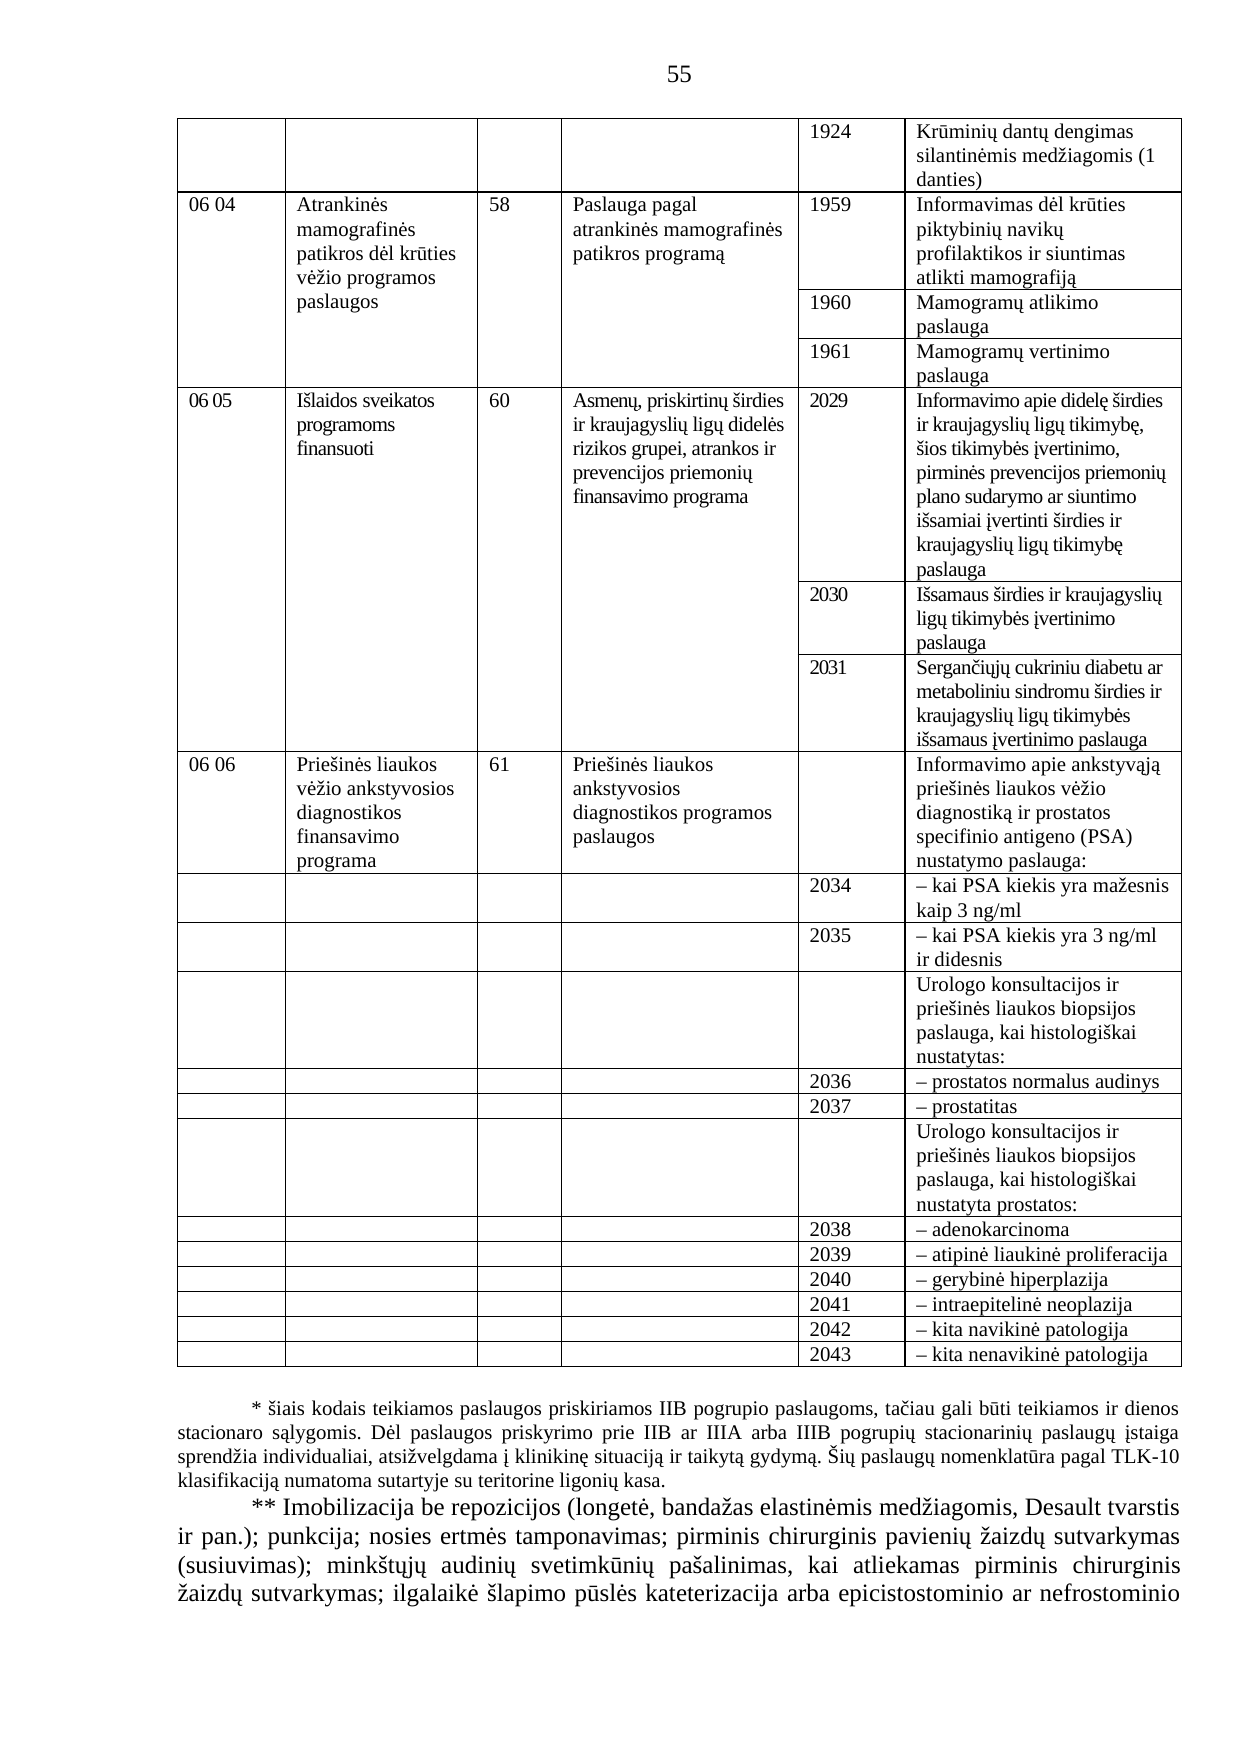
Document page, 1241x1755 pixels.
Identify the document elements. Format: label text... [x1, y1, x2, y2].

table_cell 2043 [799, 1342, 904, 1366]
table_cell [286, 1342, 477, 1366]
table_cell [478, 1069, 561, 1093]
table_cell 2035 [799, 923, 904, 971]
table_cell [286, 1069, 477, 1093]
table_cell 1924 [799, 119, 904, 191]
table_cell 2034 [799, 874, 904, 922]
table_cell [478, 119, 561, 191]
table_cell 2031 [799, 655, 904, 751]
table_cell – prostatitas [906, 1094, 1181, 1118]
table_cell 1959 [799, 193, 904, 289]
table_cell 2042 [799, 1317, 904, 1341]
table_cell 2030 [799, 582, 904, 654]
table_cell 06 06 [178, 752, 285, 872]
table_cell [286, 1292, 477, 1316]
table_cell 2038 [799, 1217, 904, 1241]
table_cell [286, 1267, 477, 1291]
table_cell 61 [478, 752, 561, 872]
table_cell Informavimas dėl krūties piktybinių navikų profilaktikos ir siuntimas atlikti mamografiją [906, 193, 1181, 289]
table_cell Mamogramų vertinimo paslauga [906, 339, 1181, 387]
table_cell [562, 119, 798, 191]
table_cell [562, 1217, 798, 1241]
table_cell 2029 [799, 388, 904, 581]
table_cell Išsamaus širdies ir kraujagyslių ligų tikimybės įvertinimo paslauga [906, 582, 1181, 654]
table_cell Informavimo apie ankstyvąją priešinės liaukos vėžio diagnostiką ir prostatos specifinio antigeno (PSA) nustatymo paslauga: [906, 752, 1181, 872]
table_cell [799, 972, 904, 1068]
table_cell [178, 1119, 285, 1216]
table_cell [178, 1242, 285, 1266]
table_cell [562, 1292, 798, 1316]
table_cell 06 05 [178, 388, 285, 751]
table_cell Priešinės liaukos ankstyvosios diagnostikos programos paslaugos [562, 752, 798, 872]
table_cell Asmenų, priskirtinų širdies ir kraujagyslių ligų didelės rizikos grupei, atrankos ir prevencijos priemonių finansavimo programa [562, 388, 798, 751]
table_cell – kai PSA kiekis yra 3 ng/ml ir didesnis [906, 923, 1181, 971]
table_cell [286, 1119, 477, 1216]
table_cell Urologo konsultacijos ir priešinės liaukos biopsijos paslauga, kai histologiškai nustatyta prostatos: [906, 1119, 1181, 1216]
table_cell [178, 923, 285, 971]
table_cell 2039 [799, 1242, 904, 1266]
table_cell [562, 923, 798, 971]
table_cell [562, 874, 798, 922]
table_cell [478, 1217, 561, 1241]
table_cell – gerybinė hiperplazija [906, 1267, 1181, 1291]
text * šiais kodais teikiamos paslaugos priskiriamos IIB pogrupio paslaugoms, tačiau gali būti teikiamos ir dienos stacionaro sąlygomis. Dėl paslaugos priskyrimo prie IIB ar IIIA arba IIIB pogrupių stacionarinių paslaugų įstaiga sprendžia individualiai, atsižvelgdama į klinikinę situaciją ir taikytą gydymą. Šių paslaugų nomenklatūra pagal TLK-10 klasifikaciją numatoma sutartyje su teritorine ligonių kasa. [177, 1396, 1181, 1492]
table_cell [562, 1267, 798, 1291]
table_cell [178, 1342, 285, 1366]
table_cell [178, 1217, 285, 1241]
table_cell [562, 972, 798, 1068]
table_cell – kita navikinė patologija [906, 1317, 1181, 1341]
table_cell Sergančiųjų cukriniu diabetu ar metaboliniu sindromu širdies ir kraujagyslių ligų tikimybės išsamaus įvertinimo paslauga [906, 655, 1181, 751]
table_cell [799, 1119, 904, 1216]
table_cell [286, 874, 477, 922]
table_cell – kai PSA kiekis yra mažesnis kaip 3 ng/ml [906, 874, 1181, 922]
table_cell 1960 [799, 290, 904, 338]
table_cell 06 04 [178, 193, 285, 387]
table_cell – kita nenavikinė patologija [906, 1342, 1181, 1366]
table_cell [478, 923, 561, 971]
table_cell [478, 1267, 561, 1291]
table_cell [178, 1094, 285, 1118]
table_cell 1961 [799, 339, 904, 387]
table_cell [562, 1342, 798, 1366]
table_cell [562, 1094, 798, 1118]
table_cell [478, 874, 561, 922]
table_cell Krūminių dantų dengimas silantinėmis medžiagomis (1 danties) [906, 119, 1181, 191]
table_cell – prostatos normalus audinys [906, 1069, 1181, 1093]
table_cell [286, 119, 477, 191]
table_cell 2041 [799, 1292, 904, 1316]
table_cell [178, 1317, 285, 1341]
table_cell [178, 1069, 285, 1093]
table_cell [478, 972, 561, 1068]
table_cell 2036 [799, 1069, 904, 1093]
table_cell – atipinė liaukinė proliferacija [906, 1242, 1181, 1266]
table_cell [286, 923, 477, 971]
table_cell [286, 1317, 477, 1341]
table_cell [562, 1242, 798, 1266]
table_cell [799, 752, 904, 872]
table_cell 2040 [799, 1267, 904, 1291]
table_cell [478, 1119, 561, 1216]
table_cell Informavimo apie didelę širdies ir kraujagyslių ligų tikimybę, šios tikimybės įvertinimo, pirminės prevencijos priemonių plano sudarymo ar siuntimo išsamiai įvertinti širdies ir kraujagyslių ligų tikimybę paslauga [906, 388, 1181, 581]
table_cell [178, 119, 285, 191]
table_cell [562, 1317, 798, 1341]
table_cell [178, 874, 285, 922]
table_cell Urologo konsultacijos ir priešinės liaukos biopsijos paslauga, kai histologiškai nustatytas: [906, 972, 1181, 1068]
table_cell 58 [478, 193, 561, 387]
table_cell [178, 1292, 285, 1316]
table_cell [562, 1069, 798, 1093]
table_cell [286, 1242, 477, 1266]
table_cell [478, 1292, 561, 1316]
table_cell Paslauga pagal atrankinės mamografinės patikros programą [562, 193, 798, 387]
text ** Imobilizacija be repozicijos (longetė, bandažas elastinėmis medžiagomis, Desault tvarstis ir pan.); punkcija; nosies ertmės tamponavimas; pirminis chirurginis pavienių žaizdų sutvarkymas (susiuvimas); minkštųjų audinių svetimkūnių pašalinimas, kai atliekamas pirminis chirurginis žaizdų sutvarkymas; ilgalaikė šlapimo pūslės kateterizacija arba epicistostominio ar nefrostominio [177, 1492, 1181, 1607]
table_cell [178, 1267, 285, 1291]
table_cell [178, 972, 285, 1068]
table_cell – adenokarcinoma [906, 1217, 1181, 1241]
table_cell [562, 1119, 798, 1216]
table_cell [286, 972, 477, 1068]
table_cell 60 [478, 388, 561, 751]
table_cell [286, 1094, 477, 1118]
table_cell Mamogramų atlikimo paslauga [906, 290, 1181, 338]
table_cell [478, 1094, 561, 1118]
table_cell 2037 [799, 1094, 904, 1118]
table_cell Atrankinės mamografinės patikros dėl krūties vėžio programos paslaugos [286, 193, 477, 387]
table_cell [478, 1242, 561, 1266]
table_cell [286, 1217, 477, 1241]
table_cell Priešinės liaukos vėžio ankstyvosios diagnostikos finansavimo programa [286, 752, 477, 872]
table_cell Išlaidos sveikatos programoms finansuoti [286, 388, 477, 751]
table_cell [478, 1342, 561, 1366]
table_cell – intraepitelinė neoplazija [906, 1292, 1181, 1316]
table_cell [478, 1317, 561, 1341]
